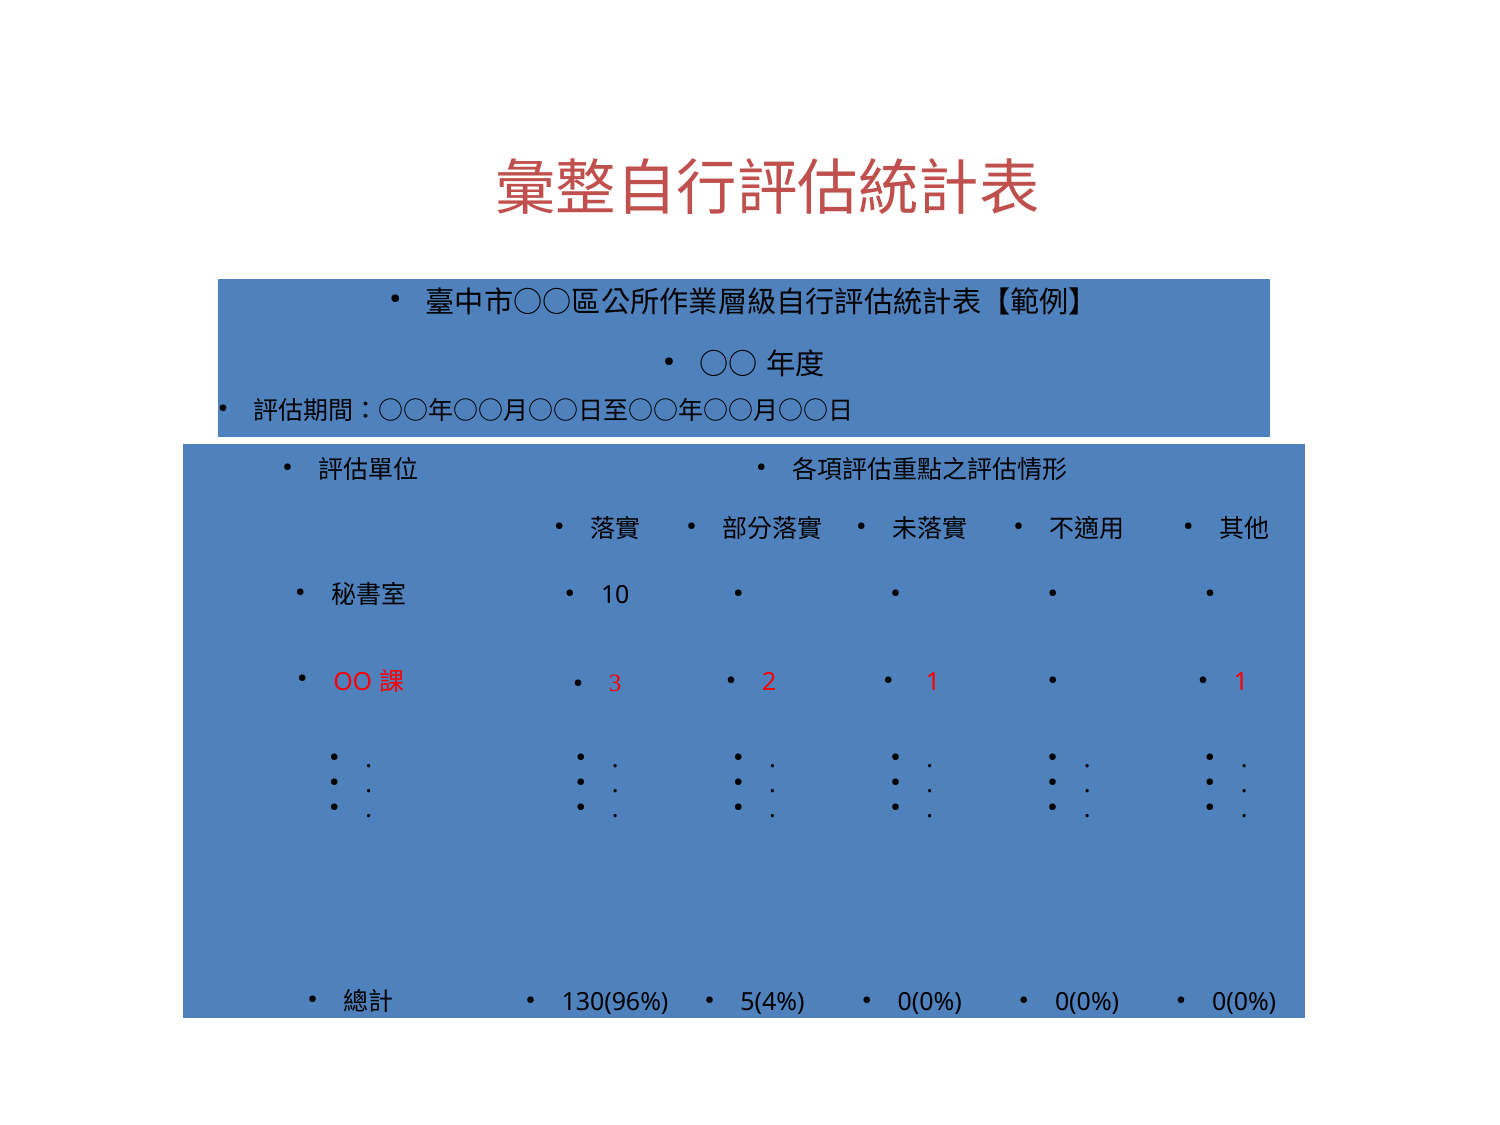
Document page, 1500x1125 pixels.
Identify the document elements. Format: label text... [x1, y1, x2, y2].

table_cell 秘書室 [183, 569, 519, 656]
table_cell . . . [183, 750, 519, 976]
table_cell [833, 569, 991, 656]
table_cell [1148, 569, 1305, 656]
table_cell . . . [1148, 750, 1305, 976]
table_cell . . . [991, 750, 1148, 976]
table_cell 130(96%) [519, 976, 676, 1018]
text_box 彙整自行評估統計表 [242, 125, 1294, 242]
table_cell 1 [1148, 656, 1305, 750]
table_cell 5(4%) [676, 976, 833, 1018]
table_cell 2 [676, 656, 833, 750]
table_cell 其他 [1148, 503, 1305, 569]
table_cell ○○年度 [218, 341, 1270, 385]
table_cell 部分落實 [676, 503, 833, 569]
table_cell 3 [519, 656, 676, 750]
table_cell [991, 656, 1148, 750]
table_cell 評估期間：○○年○○月○○日至○○年○○月○○日 [218, 385, 1270, 437]
table_cell . . . [676, 750, 833, 976]
table_cell [676, 569, 833, 656]
table_cell 落實 [519, 503, 676, 569]
table_cell 0(0%) [1148, 976, 1305, 1018]
table_cell 總計 [183, 976, 519, 1018]
table_cell OO課 [183, 656, 519, 750]
table_header 各項評估重點之評估情形 [519, 444, 1305, 503]
table_cell . . . [519, 750, 676, 976]
table_cell 未落實 [833, 503, 991, 569]
table_cell . . . [833, 750, 991, 976]
table_cell 0(0%) [833, 976, 991, 1018]
table_cell 不適用 [991, 503, 1148, 569]
table_header 評估單位 [183, 444, 519, 569]
table_cell 10 [519, 569, 676, 656]
table_cell 0(0%) [991, 976, 1148, 1018]
table_header 臺中市○○區公所作業層級自行評估統計表【範例】 [218, 279, 1270, 341]
table_cell [991, 569, 1148, 656]
table_cell 1 [833, 656, 991, 750]
